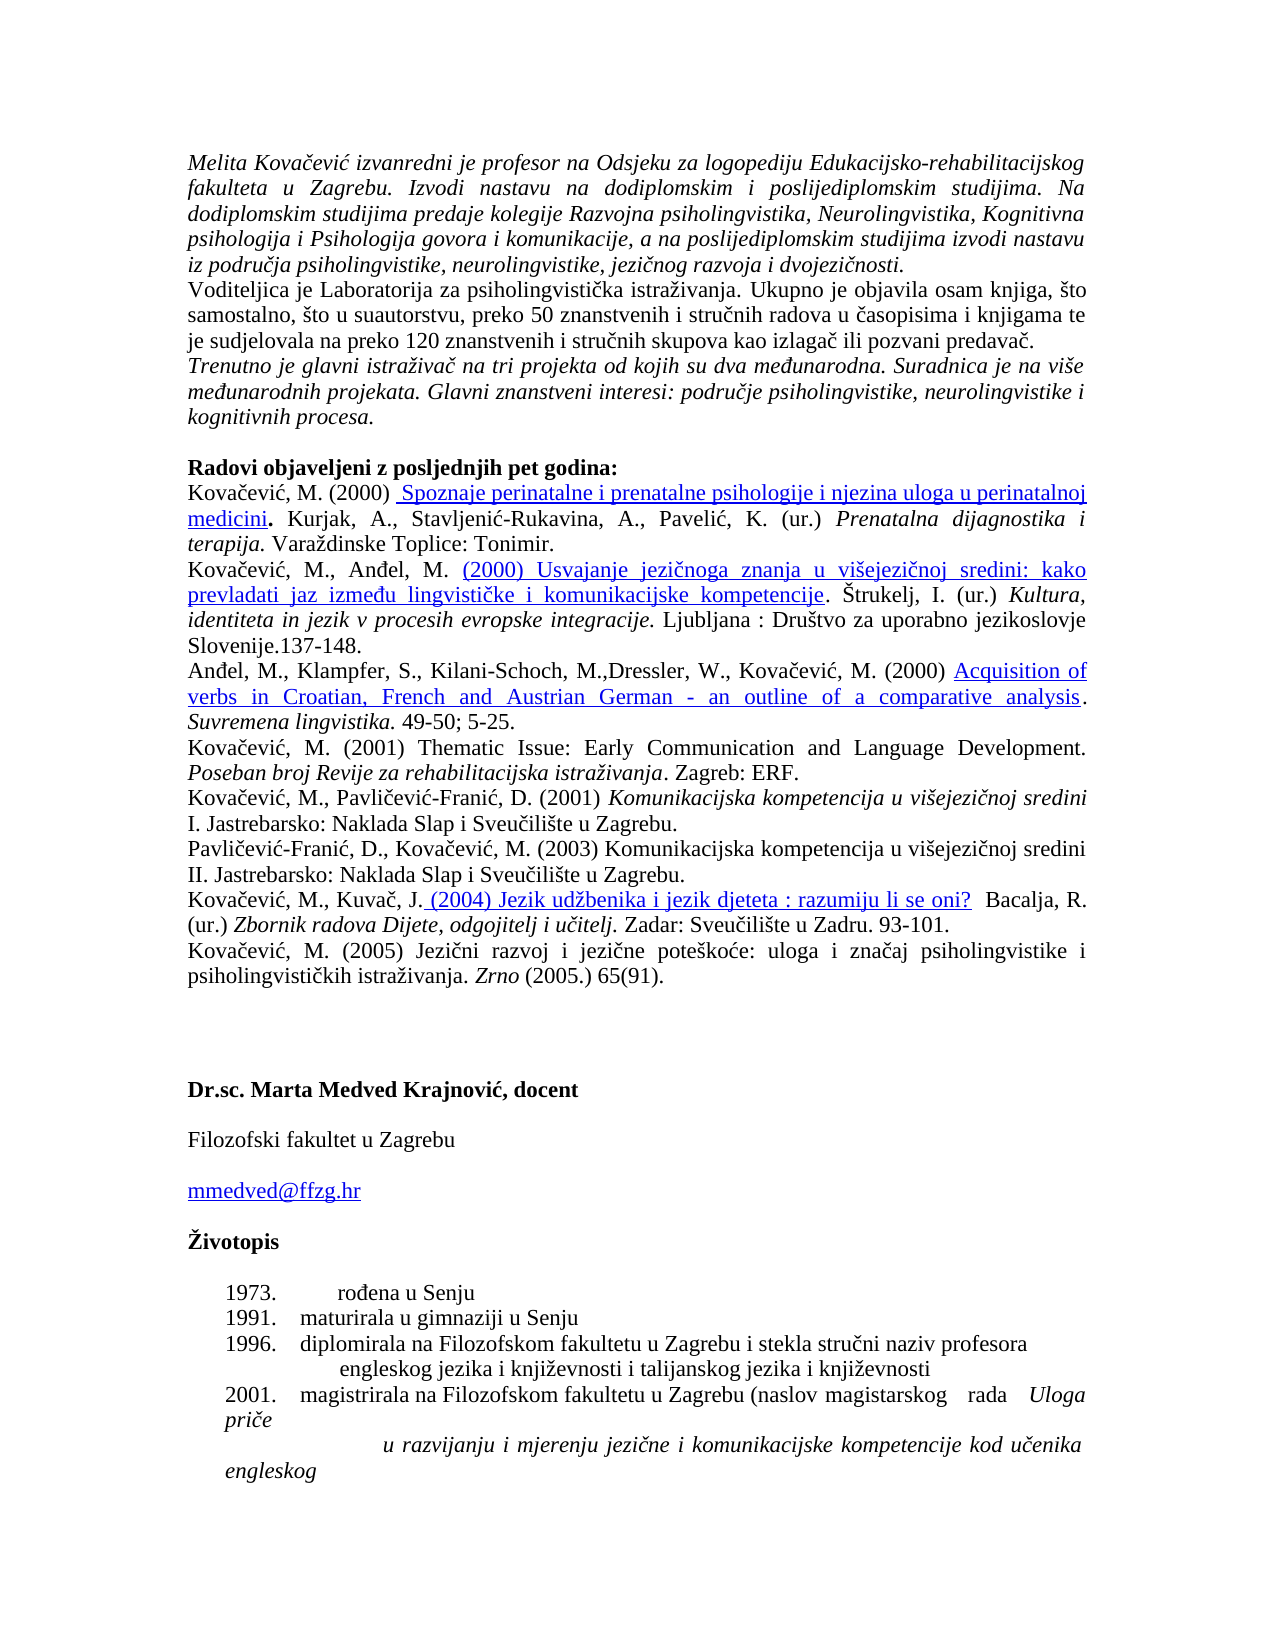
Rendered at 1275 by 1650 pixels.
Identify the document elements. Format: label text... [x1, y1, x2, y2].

text Životopis [187, 1229, 1087, 1254]
text engleskog jezika i književnosti i talijanskog jezika i književnosti [225, 1356, 1087, 1382]
text Kovačević, M. (2000) Spoznaje perinatalne i prenatalne psihologije i njezina uloga u perinatalnoj medicini. Kurjak, A., Stavljenić-Rukavina, A., Pavelić, K. (ur.) Prenatalna dijagnostika i terapija. Varaždinske Toplice: Tonimir. [187, 480, 1087, 557]
subtitle Trenutno je glavni istraživač na tri projekta od kojih su dva međunarodna. Suradnica je na više međunarodnih projekata. Glavni znanstveni interesi: područje psiholingvistike, neurolingvistike i kognitivnih procesa. [187, 353, 1087, 429]
text Kovačević, M. (2001) Thematic Issue: Early Communication and Language Development. Poseban broj Revije za rehabilitacijska istraživanja. Zagreb: ERF. [187, 734, 1087, 785]
text Pavličević-Franić, D., Kovačević, M. (2003) Komunikacijska kompetencija u višejezičnoj sredini II. Jastrebarsko: Naklada Slap i Sveučilište u Zagrebu. [187, 836, 1087, 887]
text Dr.sc. Marta Medved Krajnović, docent [187, 1077, 1087, 1102]
text Filozofski fakultet u Zagrebu [187, 1127, 1087, 1153]
text Kovačević, M., Anđel, M. (2000) Usvajanje jezičnoga znanja u višejezičnoj sredini: kako prevladati jaz između lingvističke i komunikacijske kompetencije. Štrukelj, I. (ur.) Kultura, identiteta in jezik v procesih evropske integracije. Ljubljana : Društvo za uporabno jezikoslovje Slovenije.137-148. [187, 557, 1087, 658]
text 1991. maturirala u gimnaziji u Senju [225, 1305, 1087, 1331]
text Kovačević, M. (2005) Jezični razvoj i jezične poteškoće: uloga i značaj psiholingvistike i psiholingvističkih istraživanja. Zrno (2005.) 65(91). [187, 938, 1087, 989]
text Voditeljica je Laboratorija za psiholingvistička istraživanja. Ukupno je objavila osam knjiga, što samostalno, što u suautorstvu, preko 50 znanstvenih i stručnih radova u časopisima i knjigama te je sudjelovala na preko 120 znanstvenih i stručnih skupova kao izlagač ili pozvani predavač. [187, 277, 1087, 353]
subtitle Melita Kovačević izvanredni je profesor na Odsjeku za logopediju Edukacijsko-rehabilitacijskog fakulteta u Zagrebu. Izvodi nastavu na dodiplomskim i poslijediplomskim studijima. Na dodiplomskim studijima predaje kolegije Razvojna psiholingvistika, Neurolingvistika, Kognitivna psihologija i Psihologija govora i komunikacije, a na poslijediplomskim studijima izvodi nastavu iz područja psiholingvistike, neurolingvistike, jezičnog razvoja i dvojezičnosti. [187, 150, 1087, 277]
text Anđel, M., Klampfer, S., Kilani-Schoch, M.,Dressler, W., Kovačević, M. (2000) Acquisition of verbs in Croatian, French and Austrian German - an outline of a comparative analysis. Suvremena lingvistika. 49-50; 5-25. [187, 658, 1087, 734]
text u razvijanju i mjerenju jezične i komunikacijske kompetencije kod učenika engleskog [225, 1432, 1087, 1483]
text 2001. magistrirala na Filozofskom fakultetu u Zagrebu (naslov magistarskog rada Uloga priče [225, 1382, 1087, 1432]
text Kovačević, M., Pavličević-Franić, D. (2001) Komunikacijska kompetencija u višejezičnoj sredini I. Jastrebarsko: Naklada Slap i Sveučilište u Zagrebu. [187, 785, 1087, 836]
list rođena u Senju [225, 1280, 1087, 1305]
text 1996. diplomirala na Filozofskom fakultetu u Zagrebu i stekla stručni naziv profesora [225, 1331, 1087, 1356]
text Radovi objaveljeni z posljednjih pet godina: [187, 455, 1087, 480]
text Kovačević, M., Kuvač, J. (2004) Jezik udžbenika i jezik djeteta : razumiju li se oni? Bacalja, R. (ur.) Zbornik radova Dijete, odgojitelj i učitelj. Zadar: Sveučilište u Zadru. 93-101. [187, 887, 1087, 938]
text mmedved@ffzg.hr [187, 1178, 1087, 1204]
